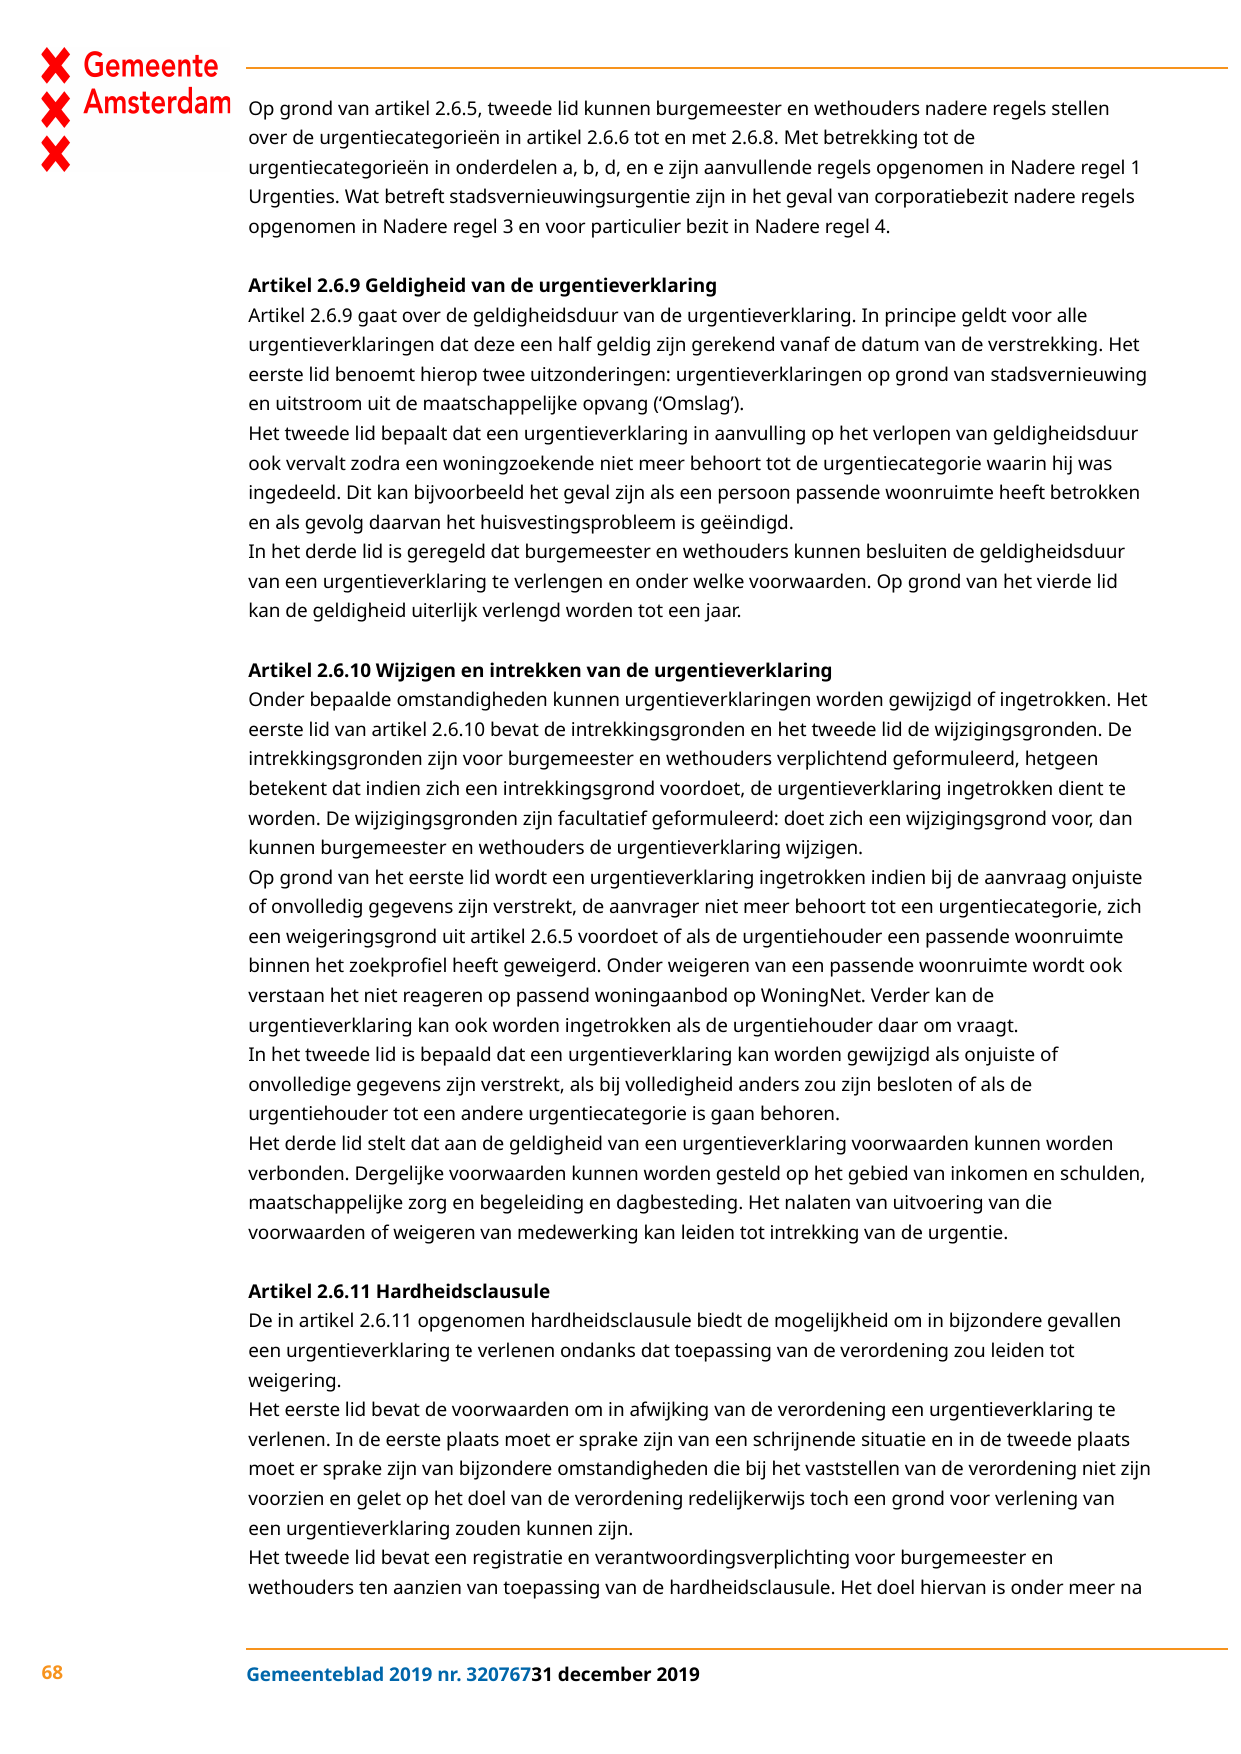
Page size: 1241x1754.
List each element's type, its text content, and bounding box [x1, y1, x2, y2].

text Artikel 2.6.9 gaat over de geldigheidsduur van de urgentieverklaring. In principe geldt voor alle urgentieverklaringen dat deze een half geldig zijn gerekend vanaf de datum van de verstrekking. Het eerste lid benoemt hierop twee uitzonderingen: urgentieverklaringen op grond van stadsvernieuwing en uitstroom uit de maatschappelijke opvang (‘Omslag’). [248, 302, 1152, 416]
text Op grond van het eerste lid wordt een urgentieverklaring ingetrokken indien bij de aanvraag onjuiste of onvolledig gegevens zijn verstrekt, de aanvrager niet meer behoort tot een urgentiecategorie, zich een weigeringsgrond uit artikel 2.6.5 voordoet of als de urgentiehouder een passende woonruimte binnen het zoekprofiel heeft geweigerd. Onder weigeren van een passende woonruimte wordt ook verstaan het niet reageren op passend woningaanbod op WoningNet. Verder kan de urgentieverklaring kan ook worden ingetrokken als de urgentiehouder daar om vraagt. [248, 864, 1152, 1038]
text Het derde lid stelt dat aan de geldigheid van een urgentieverklaring voorwaarden kunnen worden verbonden. Dergelijke voorwaarden kunnen worden gesteld op het gebied van inkomen en schulden, maatschappelijke zorg en begeleiding en dagbesteding. Het nalaten van uitvoering van die voorwaarden of weigeren van medewerking kan leiden tot intrekking van de urgentie. [248, 1130, 1152, 1245]
text De in artikel 2.6.11 opgenomen hardheidsclausule biedt de mogelijkheid om in bijzondere gevallen een urgentieverklaring te verlenen ondanks dat toepassing van de verordening zou leiden tot weigering. [248, 1308, 1152, 1393]
text Artikel 2.6.9 Geldigheid van de urgentieverklaring [248, 272, 1152, 298]
text Artikel 2.6.10 Wijzigen en intrekken van de urgentieverklaring [248, 657, 1152, 683]
text In het tweede lid is bepaald dat een urgentieverklaring kan worden gewijzigd als onjuiste of onvolledige gegevens zijn verstrekt, als bij volledigheid anders zou zijn besloten of als de urgentiehouder tot een andere urgentiecategorie is gaan behoren. [248, 1041, 1152, 1126]
text Onder bepaalde omstandigheden kunnen urgentieverklaringen worden gewijzigd of ingetrokken. Het eerste lid van artikel 2.6.10 bevat de intrekkingsgronden en het tweede lid de wijzigingsgronden. De intrekkingsgronden zijn voor burgemeester en wethouders verplichtend geformuleerd, hetgeen betekent dat indien zich een intrekkingsgrond voordoet, de urgentieverklaring ingetrokken dient te worden. De wijzigingsgronden zijn facultatief geformuleerd: doet zich een wijzigingsgrond voor, dan kunnen burgemeester en wethouders de urgentieverklaring wijzigen. [248, 686, 1152, 860]
picture [41, 47, 231, 172]
text Het tweede lid bevat een registratie en verantwoordingsverplichting voor burgemeester en wethouders ten aanzien van toepassing van de hardheidsclausule. Het doel hiervan is onder meer na [248, 1544, 1152, 1600]
text Het eerste lid bevat de voorwaarden om in afwijking van de verordening een urgentieverklaring te verlenen. In de eerste plaats moet er sprake zijn van een schrijnende situatie en in de tweede plaats moet er sprake zijn van bijzondere omstandigheden die bij het vaststellen van de verordening niet zijn voorzien en gelet op het doel van de verordening redelijkerwijs toch een grond voor verlening van een urgentieverklaring zouden kunnen zijn. [248, 1396, 1152, 1541]
text Op grond van artikel 2.6.5, tweede lid kunnen burgemeester en wethouders nadere regels stellen over de urgentiecategorieën in artikel 2.6.6 tot en met 2.6.8. Met betrekking tot de urgentiecategorieën in onderdelen a, b, d, en e zijn aanvullende regels opgenomen in Nadere regel 1 Urgenties. Wat betreft stadsvernieuwingsurgentie zijn in het geval van corporatiebezit nadere regels opgenomen in Nadere regel 3 en voor particulier bezit in Nadere regel 4. [248, 95, 1152, 239]
text In het derde lid is geregeld dat burgemeester en wethouders kunnen besluiten de geldigheidsduur van een urgentieverklaring te verlengen en onder welke voorwaarden. Op grond van het vierde lid kan de geldigheid uiterlijk verlengd worden tot een jaar. [248, 538, 1152, 623]
text Artikel 2.6.11 Hardheidsclausule [248, 1278, 1152, 1304]
text Het tweede lid bepaalt dat een urgentieverklaring in aanvulling op het verlopen van geldigheidsduur ook vervalt zodra een woningzoekende niet meer behoort tot de urgentiecategorie waarin hij was ingedeeld. Dit kan bijvoorbeeld het geval zijn als een persoon passende woonruimte heeft betrokken en als gevolg daarvan het huisvestingsprobleem is geëindigd. [248, 420, 1152, 535]
